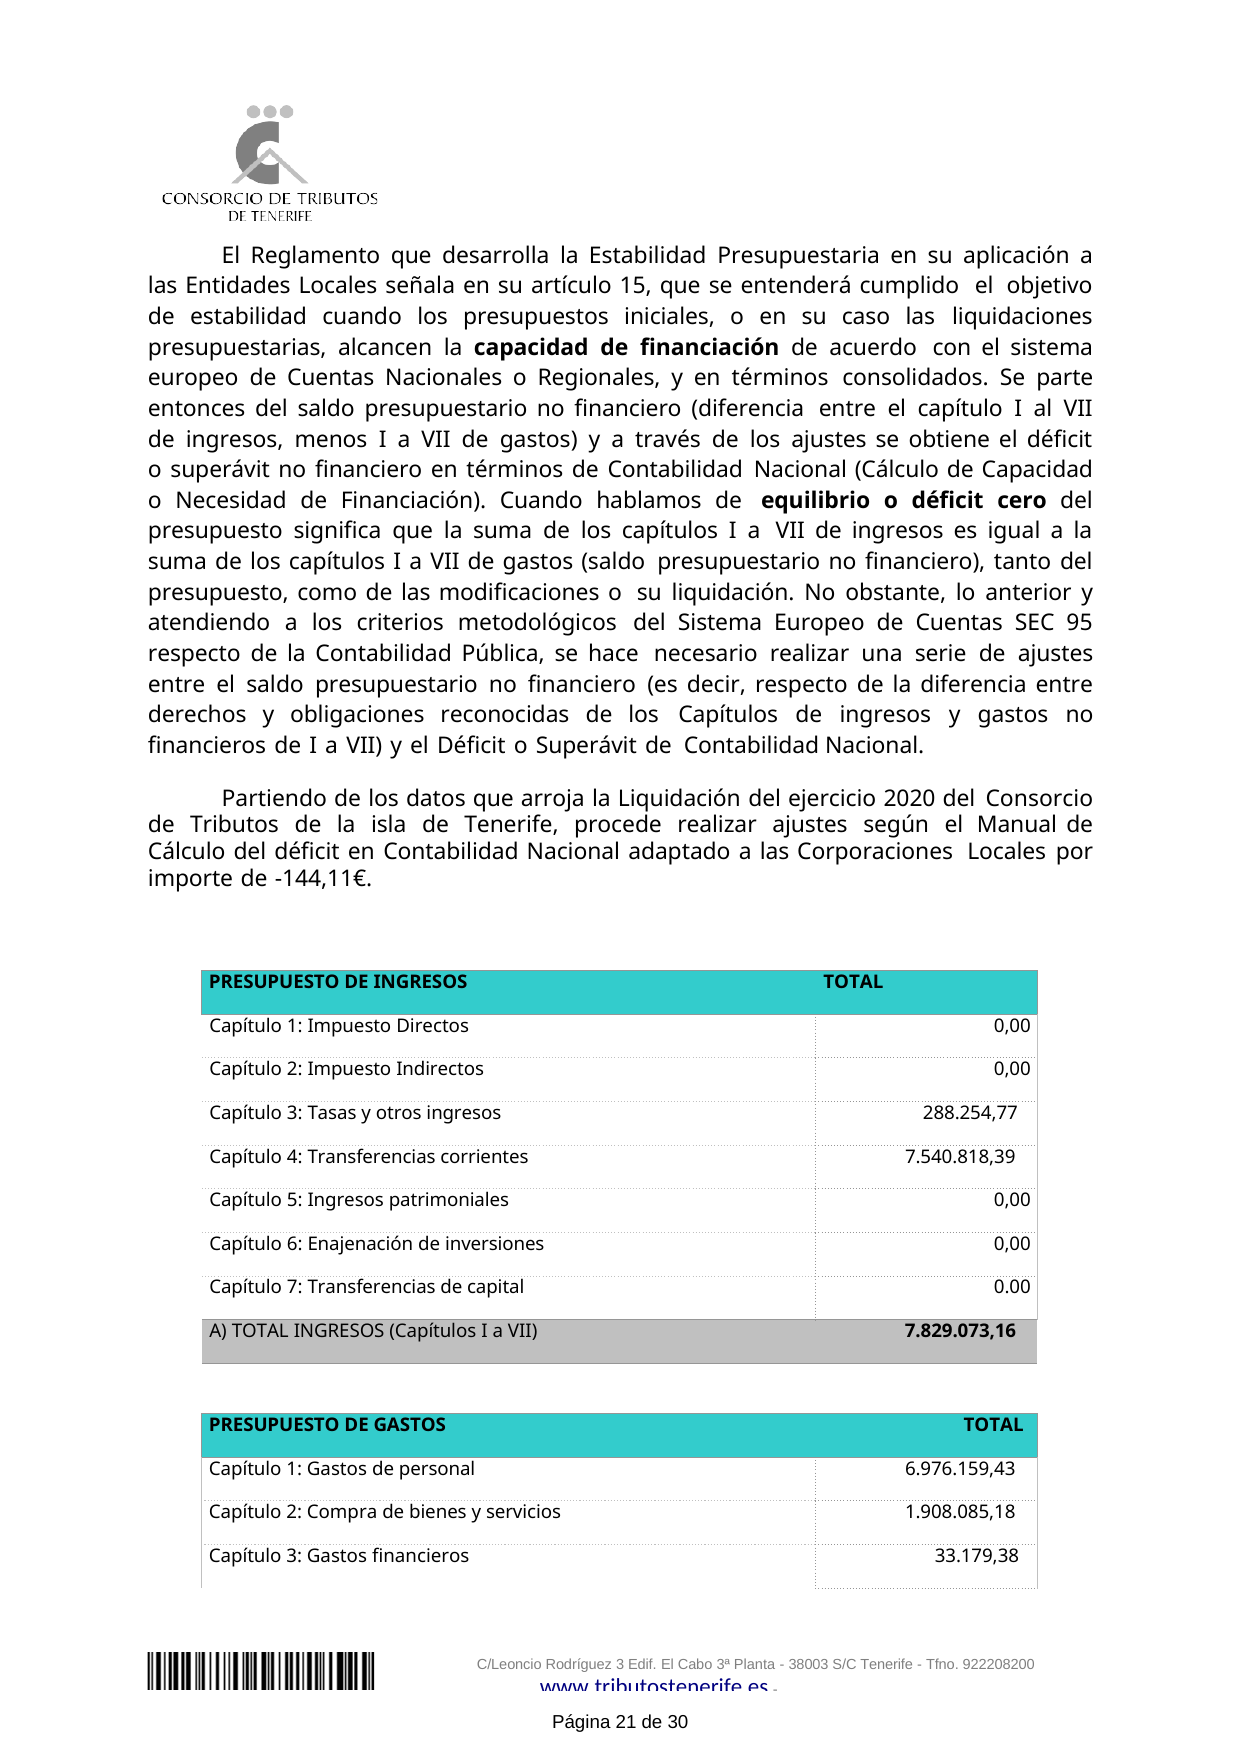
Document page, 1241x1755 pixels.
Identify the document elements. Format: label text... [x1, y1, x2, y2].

table_cell Capítulo 4: Transferencias corrientes [202, 1145, 816, 1188]
table_cell 0,00 [816, 1232, 1037, 1276]
table_cell 288.254,77 [816, 1101, 1037, 1144]
table_cell Capítulo 1: Gastos de personal [202, 1458, 816, 1500]
table_cell 1.908.085,18 [816, 1500, 1037, 1544]
table_header TOTAL [816, 971, 1037, 1014]
table_cell 0,00 [816, 1015, 1037, 1057]
table_cell 7.540.818,39 [816, 1145, 1037, 1188]
table_cell Capítulo 2: Impuesto Indirectos [202, 1057, 816, 1101]
text Partiendo de los datos que arroja la Liquidación del ejercicio 2020 del Consorcio de Tributos de la isla de Tenerife, procede realizar ajustes según el Manual de Cálculo del déficit en Contabilidad Nacional adaptado a las Corporaciones Locales por importe de -144,11€. [148, 785, 1093, 891]
table_cell 0.00 [816, 1276, 1037, 1319]
table_cell Capítulo 2: Compra de bienes y servicios [202, 1500, 816, 1544]
table_cell Capítulo 3: Tasas y otros ingresos [202, 1101, 816, 1144]
table_header PRESUPUESTO DE INGRESOS [202, 971, 816, 1014]
table_cell 0,00 [816, 1057, 1037, 1101]
table_cell Capítulo 5: Ingresos patrimoniales [202, 1188, 816, 1232]
table_cell 0,00 [816, 1188, 1037, 1232]
table_cell 33.179,38 [816, 1544, 1037, 1588]
table_cell A) TOTAL INGRESOS (Capítulos I a VII) [202, 1320, 816, 1363]
text El Reglamento que desarrolla la Estabilidad Presupuestaria en su aplicación a las Entidades Locales señala en su artículo 15, que se entenderá cumplido el objetivo de estabilidad cuando los presupuestos iniciales, o en su caso las liquidaciones presupuestarias, alcancen la capacidad de financiación de acuerdo con el sistema europeo de Cuentas Nacionales o Regionales, y en términos consolidados. Se parte entonces del saldo presupuestario no financiero (diferencia entre el capítulo I al VII de ingresos, menos I a VII de gastos) y a través de los ajustes se obtiene el déficit o superávit no financiero en términos de Contabilidad Nacional (Cálculo de Capacidad o Necesidad de Financiación). Cuando hablamos de equilibrio o déficit cero del presupuesto significa que la suma de los capítulos I a VII de ingresos es igual a la suma de los capítulos I a VII de gastos (saldo presupuestario no financiero), tanto del presupuesto, como de las modificaciones o su liquidación. No obstante, lo anterior y atendiendo a los criterios metodológicos del Sistema Europeo de Cuentas SEC 95 respecto de la Contabilidad Pública, se hace necesario realizar una serie de ajustes entre el saldo presupuestario no financiero (es decir, respecto de la diferencia entre derechos y obligaciones reconocidas de los Capítulos de ingresos y gastos no financieros de I a VII) y el Déficit o Superávit de Contabilidad Nacional. [148, 239, 1093, 760]
table_cell 7.829.073,16 [816, 1320, 1037, 1363]
table_header PRESUPUESTO DE GASTOS TOTAL [202, 1414, 1037, 1457]
table_cell Capítulo 7: Transferencias de capital [202, 1276, 816, 1319]
table_cell 6.976.159,43 [816, 1458, 1037, 1500]
table_cell Capítulo 1: Impuesto Directos [202, 1015, 816, 1057]
table_cell Capítulo 3: Gastos financieros [202, 1544, 816, 1588]
table_cell Capítulo 6: Enajenación de inversiones [202, 1232, 816, 1276]
